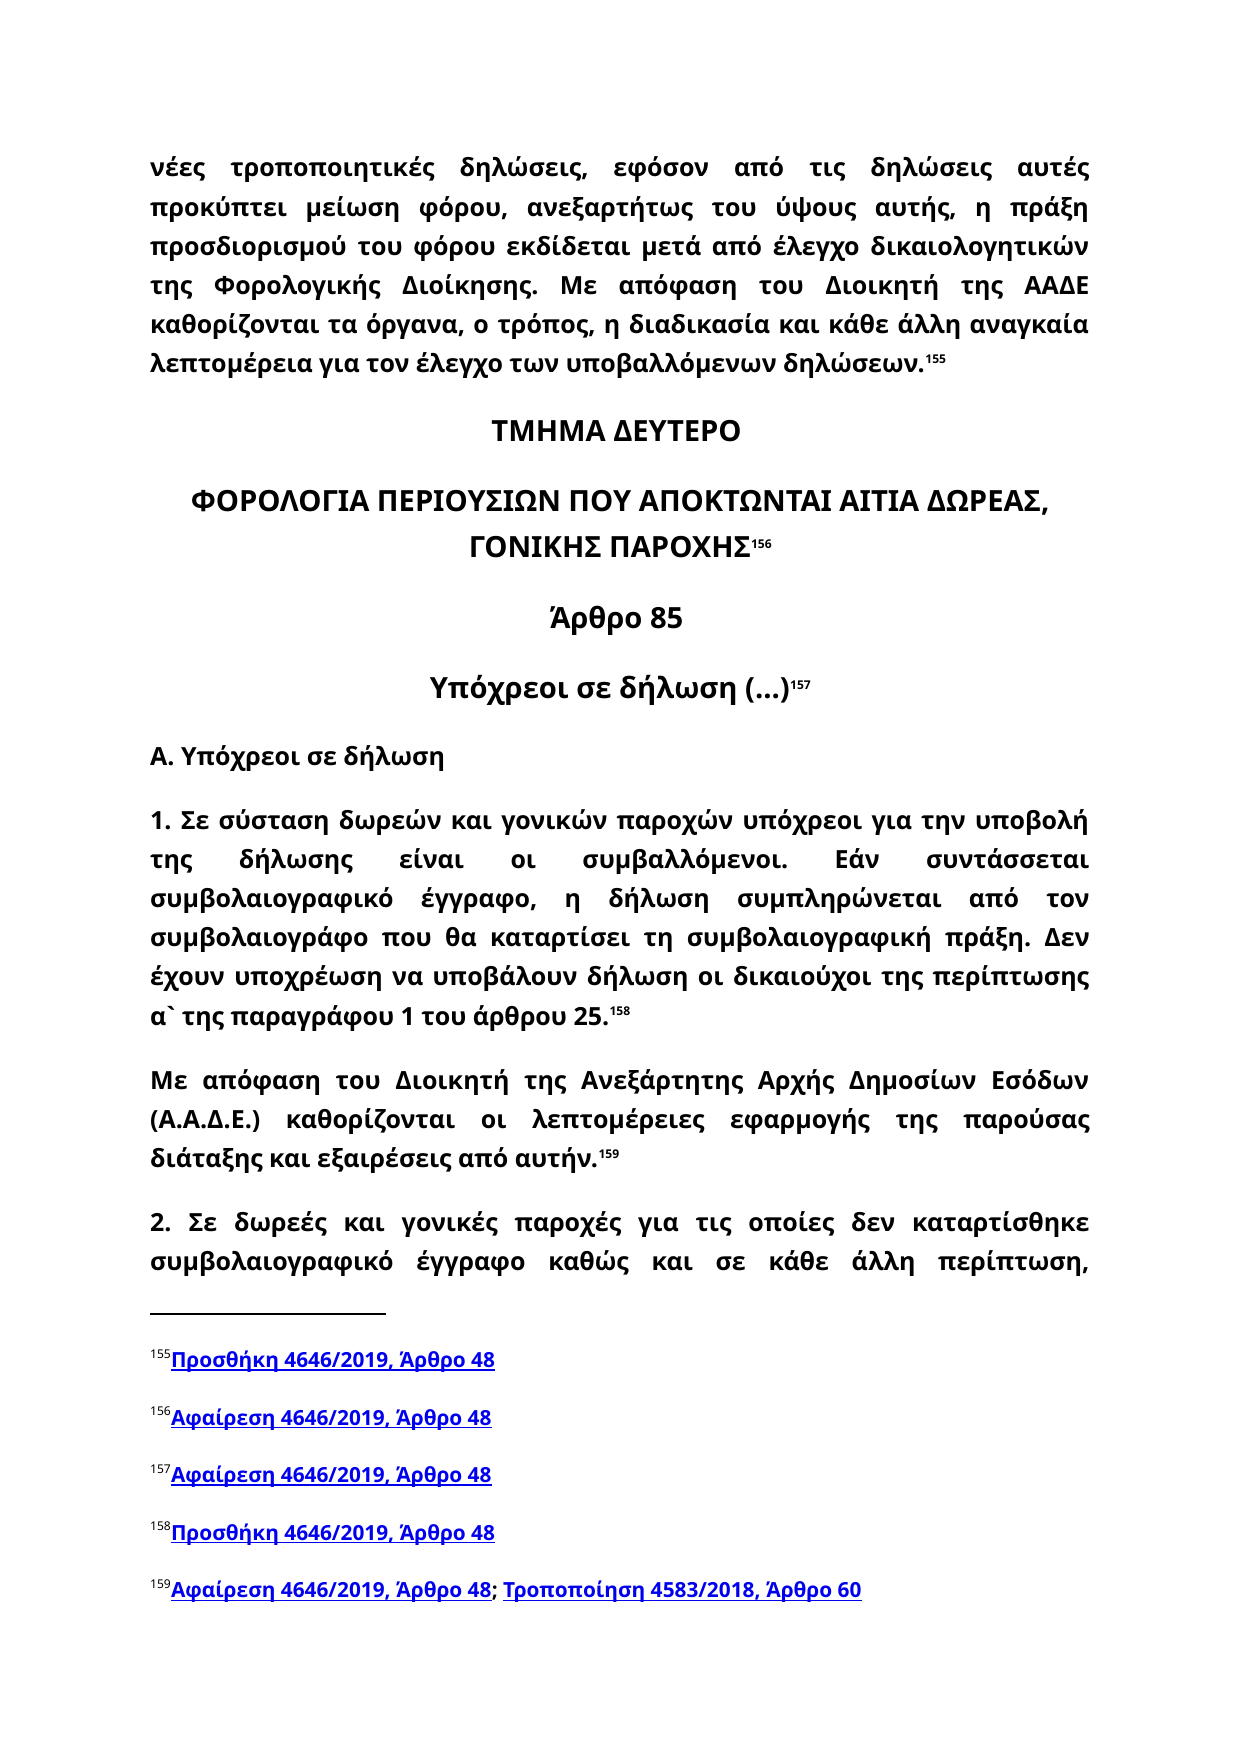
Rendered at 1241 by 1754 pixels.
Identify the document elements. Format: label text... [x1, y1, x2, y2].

text 2. Σε δωρεές και γονικές παροχές για τις οποίες δεν καταρτίσθηκε συμβολαιογραφικό έγγραφο καθώς και σε κάθε άλλη περίπτωση, [150, 1205, 1090, 1278]
text Αφαίρεση 4646/2019, Άρθρο 48 [150, 1460, 1090, 1489]
text νέες τροποποιητικές δηλώσεις, εφόσον από τις δηλώσεις αυτές προκύπτει μείωση φόρου, ανεξαρτήτως του ύψους αυτής, η πράξη προσδιορισμού του φόρου εκδίδεται μετά από έλεγχο δικαιολογητικών της Φορολογικής Διοίκησης. Με απόφαση του Διοικητή της ΑΑΔΕ καθορίζονται τα όργανα, ο τρόπος, η διαδικασία και κάθε άλλη αναγκαία λεπτομέρεια για τον έλεγχο των υποβαλλόμενων δηλώσεων. [150, 150, 1090, 380]
text 1. Σε σύσταση δωρεών και γονικών παροχών υπόχρεοι για την υποβολή της δήλωσης είναι οι συμβαλλόμενοι. Εάν συντάσσεται συμβολαιογραφικό έγγραφο, η δήλωση συμπληρώνεται από τον συμβολαιογράφο που θα καταρτίσει τη συμβολαιογραφική πράξη. Δεν έχουν υποχρέωση να υποβάλουν δήλωση οι δικαιούχοι της περίπτωσης α` της παραγράφου 1 του άρθρου 25. [150, 802, 1090, 1032]
subtitle Άρθρο 85 [150, 597, 1090, 637]
text Α. Υπόχρεοι σε δήλωση [150, 738, 1090, 772]
subtitle ΤΜΗΜΑ ΔΕΥΤΕΡΟ [150, 410, 1090, 450]
subtitle Υπόχρεοι σε δήλωση (...) [150, 667, 1090, 707]
text Αφαίρεση 4646/2019, Άρθρο 48; Τροποποίηση 4583/2018, Άρθρο 60 [150, 1576, 1090, 1604]
text Αφαίρεση 4646/2019, Άρθρο 48 [150, 1403, 1090, 1431]
text Προσθήκη 4646/2019, Άρθρο 48 [150, 1518, 1090, 1546]
subtitle ΦΟΡΟΛΟΓΙΑ ΠΕΡΙΟΥΣΙΩΝ ΠΟΥ ΑΠΟΚΤΩΝΤΑΙ ΑΙΤΙΑ ΔΩΡΕΑΣ, ΓΟΝΙΚΗΣ ΠΑΡΟΧΗΣ [150, 481, 1090, 566]
text Με απόφαση του Διοικητή της Ανεξάρτητης Αρχής Δημοσίων Εσόδων (Α.Α.Δ.Ε.) καθορίζονται οι λεπτομέρειες εφαρμογής της παρούσας διάταξης και εξαιρέσεις από αυτήν. [150, 1062, 1090, 1175]
text Προσθήκη 4646/2019, Άρθρο 48 [150, 1345, 1090, 1373]
